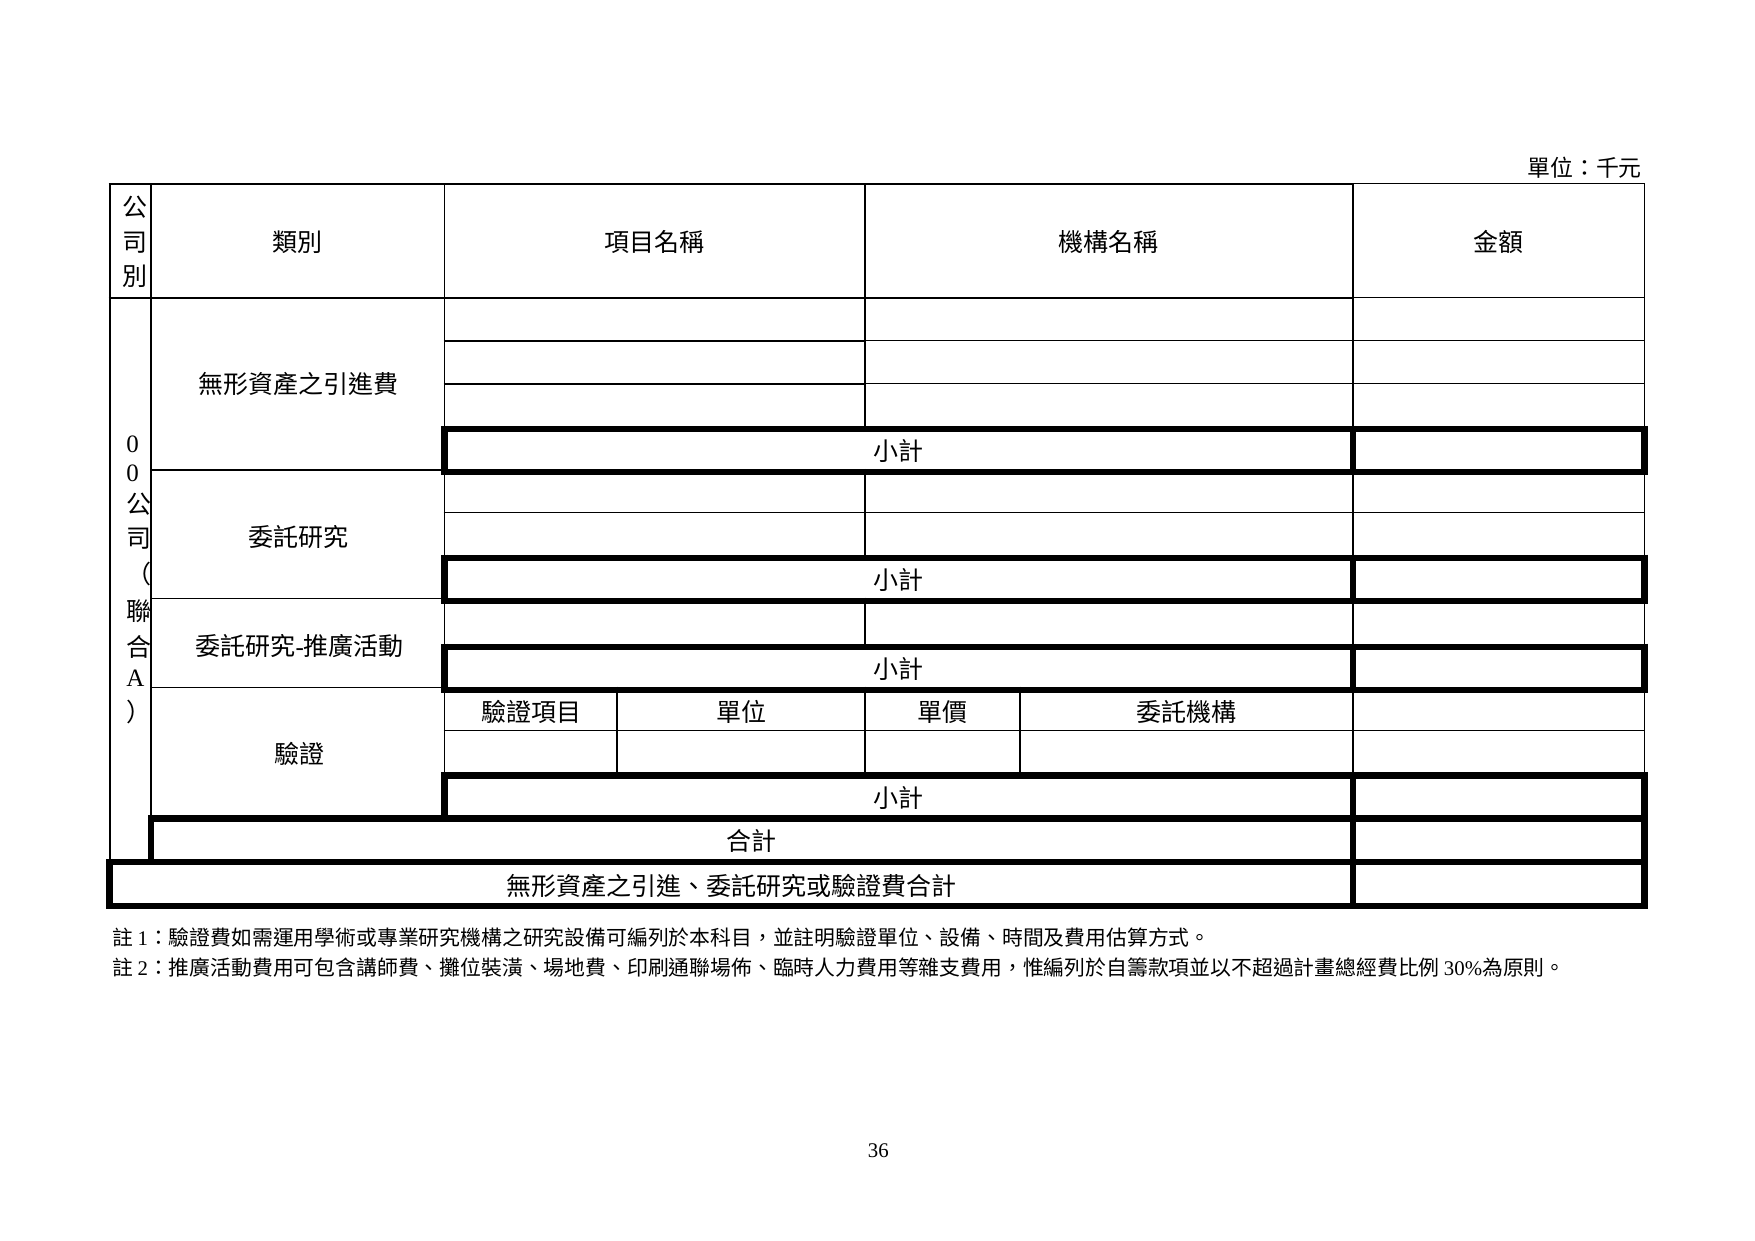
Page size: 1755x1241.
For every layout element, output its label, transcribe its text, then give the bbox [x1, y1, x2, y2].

table_cell 委託機構 [1021, 693, 1352, 729]
table_cell [1356, 650, 1641, 687]
table_cell [1356, 822, 1641, 859]
table_cell [445, 299, 864, 340]
table_cell [445, 604, 864, 643]
table_cell 無形資產之引進、委託研究或驗證費合計 [113, 865, 1350, 902]
table_header 類別 [152, 185, 444, 297]
table_cell 委託研究-推廣活動 [152, 599, 444, 687]
table_cell [1356, 561, 1641, 598]
table_cell 合計 [154, 822, 1350, 859]
table_cell [866, 475, 1352, 512]
table_cell [1354, 693, 1644, 729]
table_header 項目名稱 [445, 185, 864, 297]
table_header 金額 [1354, 184, 1644, 297]
table_cell 委託研究 [152, 471, 444, 598]
table_cell [1354, 298, 1644, 340]
table_cell [445, 475, 864, 512]
table_header 公司別 [111, 185, 150, 297]
table_cell [445, 513, 864, 554]
table_cell 驗證項目 [445, 693, 616, 729]
table_cell [1354, 341, 1644, 383]
table_cell [866, 384, 1352, 426]
table_cell [866, 299, 1352, 340]
table_cell [866, 731, 1019, 772]
table_cell 小計 [448, 432, 1350, 469]
table_cell [1356, 779, 1641, 815]
table_cell [618, 731, 864, 772]
table_cell [1354, 604, 1644, 643]
table_cell [1356, 432, 1641, 469]
table_cell [1354, 384, 1644, 426]
table_cell [1354, 475, 1644, 512]
table_cell 00公司（聯合A） [111, 299, 150, 859]
text 註1：驗證費如需運用學術或專業研究機構之研究設備可編列於本科目，並註明驗證單位、設備、時間及費用估算方式。 [112, 921, 1642, 951]
table_cell 無形資產之引進費 [152, 299, 444, 469]
table_cell [445, 342, 864, 383]
table_cell [1354, 731, 1644, 772]
table_cell [866, 513, 1352, 554]
table_cell [1021, 731, 1352, 772]
table_cell [866, 604, 1352, 643]
text 單位：千元 [112, 150, 1642, 183]
table_cell [445, 731, 616, 772]
table_cell 驗證 [152, 688, 444, 815]
text 註2：推廣活動費用可包含講師費、攤位裝潢、場地費、印刷通聯場佈、臨時人力費用等雜支費用，惟編列於自籌款項並以不超過計畫總經費比例30%為原則。 [112, 951, 1642, 982]
table_cell 小計 [448, 779, 1350, 815]
table_cell 單價 [866, 693, 1019, 729]
table_cell [1354, 513, 1644, 554]
table_cell 小計 [448, 650, 1350, 687]
table_header 機構名稱 [866, 185, 1352, 297]
table_cell [866, 341, 1352, 383]
table_cell [1356, 865, 1641, 902]
table_cell 小計 [448, 561, 1350, 598]
table_cell [445, 385, 864, 426]
table_cell 單位 [618, 693, 864, 729]
